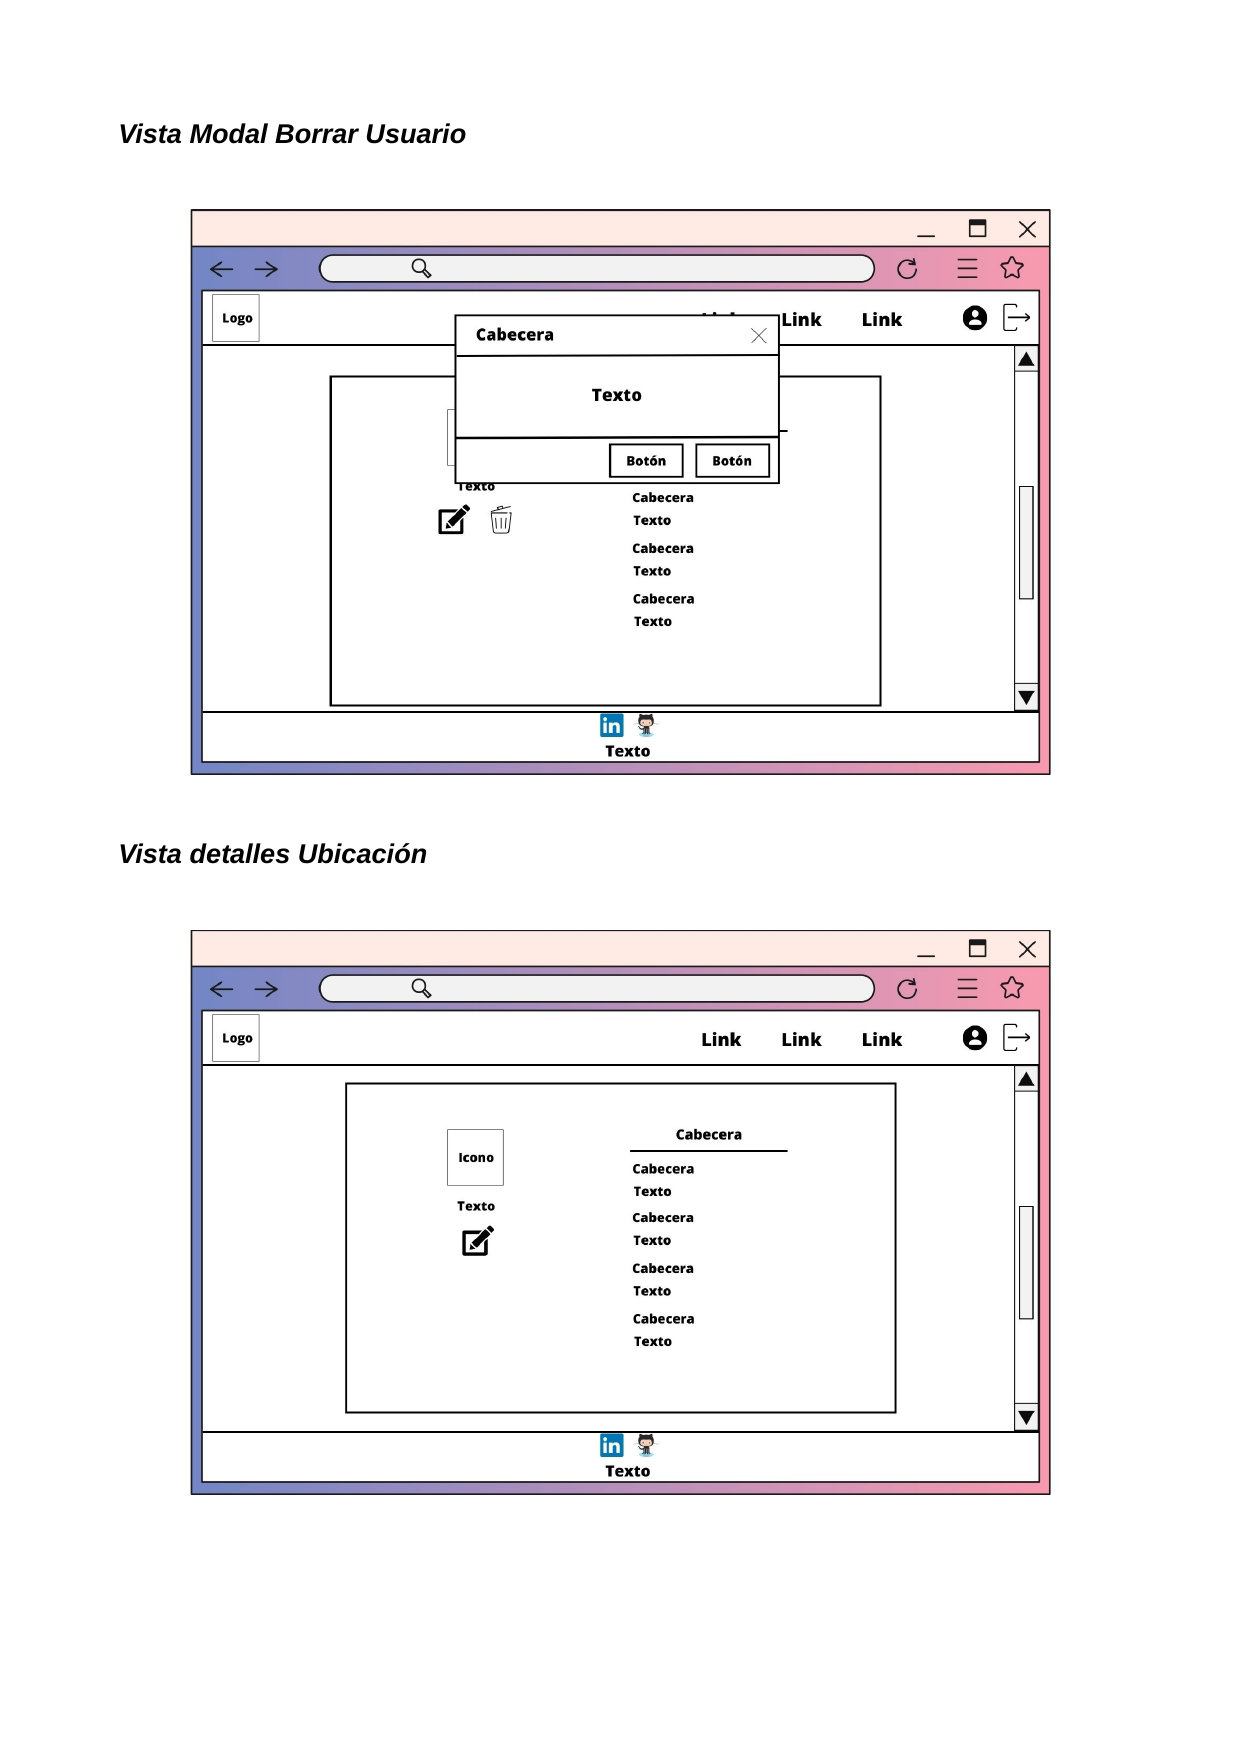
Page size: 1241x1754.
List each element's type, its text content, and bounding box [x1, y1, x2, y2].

subtitle Vista detalles Ubicación [118, 838, 1122, 870]
picture [118, 209, 1123, 775]
subtitle Vista Modal Borrar Usuario [118, 118, 1122, 149]
picture [118, 930, 1123, 1495]
